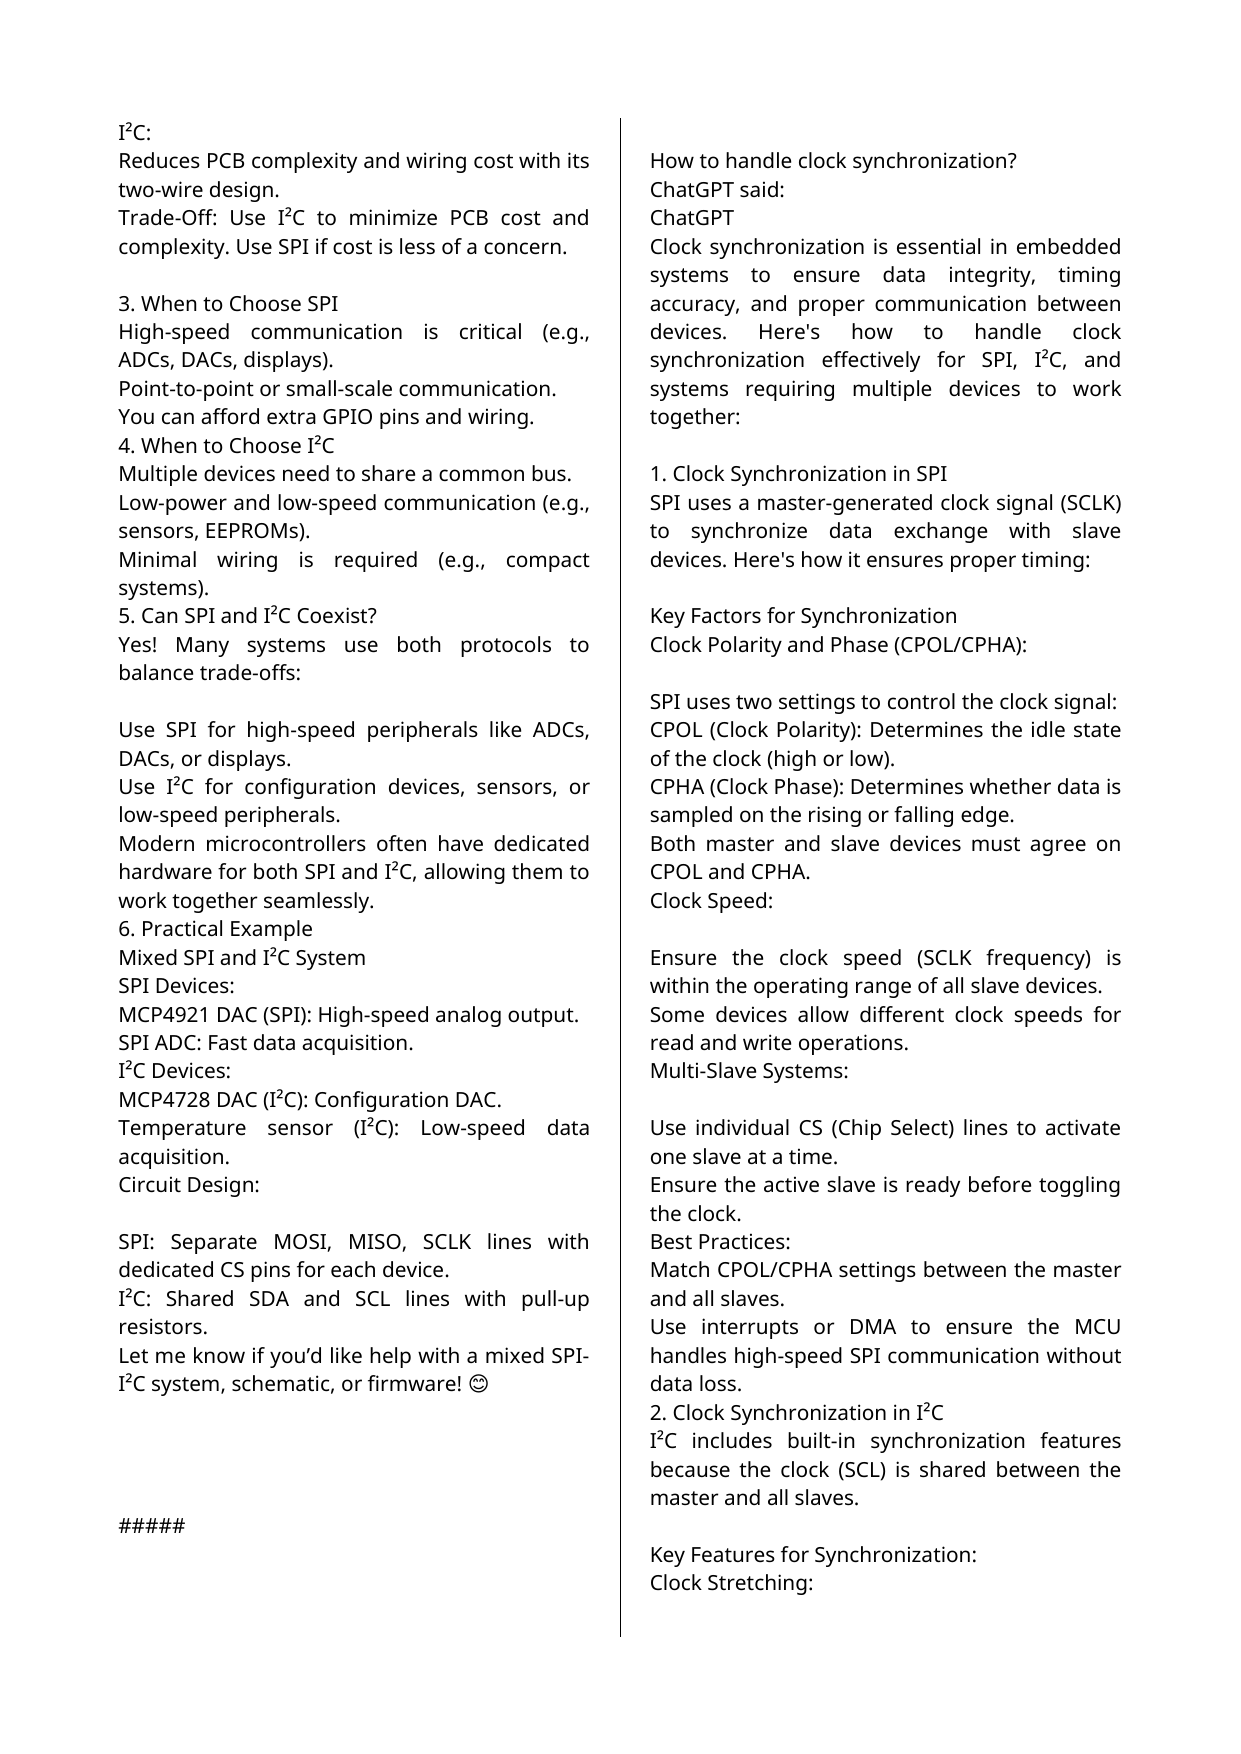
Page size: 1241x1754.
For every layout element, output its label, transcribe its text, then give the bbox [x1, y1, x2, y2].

text Minimal wiring is required (e.g., compact systems). [118, 545, 591, 602]
text Match CPOL/CPHA settings between the master and all slaves. [649, 1256, 1122, 1312]
text Temperature sensor (I²C): Low-speed data acquisition. [118, 1113, 591, 1170]
text Clock Polarity and Phase (CPOL/CPHA): [649, 630, 1122, 658]
text MCP4728 DAC (I²C): Configuration DAC. [118, 1085, 591, 1113]
text SPI ADC: Fast data acquisition. [118, 1028, 591, 1057]
text Best Practices: [649, 1227, 1122, 1256]
text I²C: Shared SDA and SCL lines with pull-up resistors. [118, 1284, 591, 1341]
text CPOL (Clock Polarity): Determines the idle state of the clock (high or low). [649, 715, 1122, 772]
text Use I²C for configuration devices, sensors, or low-speed peripherals. [118, 772, 591, 829]
text Circuit Design: [118, 1170, 591, 1199]
text Key Factors for Synchronization [649, 602, 1122, 630]
text Multi-Slave Systems: [649, 1057, 1122, 1085]
text Key Features for Synchronization: [649, 1540, 1122, 1568]
text Clock Stretching: [649, 1568, 1122, 1597]
text SPI Devices: [118, 971, 591, 1000]
text ##### [118, 1512, 591, 1540]
text You can afford extra GPIO pins and wiring. [118, 402, 591, 431]
text Modern microcontrollers often have dedicated hardware for both SPI and I²C, allowing them to work together seamlessly. [118, 829, 591, 914]
text 5. Can SPI and I²C Coexist? [118, 602, 591, 630]
text Both master and slave devices must agree on CPOL and CPHA. [649, 829, 1122, 886]
text Point-to-point or small-scale communication. [118, 374, 591, 402]
text Use interrupts or DMA to ensure the MCU handles high-speed SPI communication without data loss. [649, 1312, 1122, 1398]
text Trade-Off: Use I²C to minimize PCB cost and complexity. Use SPI if cost is less of a concern. [118, 203, 591, 260]
text Ensure the active slave is ready before toggling the clock. [649, 1170, 1122, 1227]
text Reduces PCB complexity and wiring cost with its two-wire design. [118, 147, 591, 203]
text SPI uses a master-generated clock signal (SCLK) to synchronize data exchange with slave devices. Here's how it ensures proper timing: [649, 488, 1122, 573]
text 3. When to Choose SPI [118, 289, 591, 317]
text Clock Speed: [649, 886, 1122, 914]
text 1. Clock Synchronization in SPI [649, 459, 1122, 488]
text 2. Clock Synchronization in I²C [649, 1398, 1122, 1426]
text Use SPI for high-speed peripherals like ADCs, DACs, or displays. [118, 715, 591, 772]
text ChatGPT [649, 203, 1122, 232]
text How to handle clock synchronization? [649, 147, 1122, 175]
text Use individual CS (Chip Select) lines to activate one slave at a time. [649, 1113, 1122, 1170]
text Low-power and low-speed communication (e.g., sensors, EEPROMs). [118, 488, 591, 545]
text I²C Devices: [118, 1057, 591, 1085]
text Some devices allow different clock speeds for read and write operations. [649, 1000, 1122, 1057]
text SPI uses two settings to control the clock signal: [649, 687, 1122, 715]
text Multiple devices need to share a common bus. [118, 459, 591, 488]
text I²C includes built-in synchronization features because the clock (SCL) is shared between the master and all slaves. [649, 1426, 1122, 1512]
text ChatGPT said: [649, 175, 1122, 203]
text MCP4921 DAC (SPI): High-speed analog output. [118, 1000, 591, 1028]
text 4. When to Choose I²C [118, 431, 591, 459]
text Clock synchronization is essential in embedded systems to ensure data integrity, timing accuracy, and proper communication between devices. Here's how to handle clock synchronization effectively for SPI, I²C, and systems requiring multiple devices to work together: [649, 232, 1122, 431]
text Let me know if you’d like help with a mixed SPI-I²C system, schematic, or firmware! 😊 [118, 1341, 591, 1398]
text 6. Practical Example [118, 914, 591, 943]
text Mixed SPI and I²C System [118, 943, 591, 971]
text High-speed communication is critical (e.g., ADCs, DACs, displays). [118, 317, 591, 374]
text SPI: Separate MOSI, MISO, SCLK lines with dedicated CS pins for each device. [118, 1227, 591, 1284]
text I²C: [118, 118, 591, 147]
text Ensure the clock speed (SCLK frequency) is within the operating range of all slave devices. [649, 943, 1122, 1000]
text Yes! Many systems use both protocols to balance trade-offs: [118, 630, 591, 687]
text CPHA (Clock Phase): Determines whether data is sampled on the rising or falling edge. [649, 772, 1122, 829]
